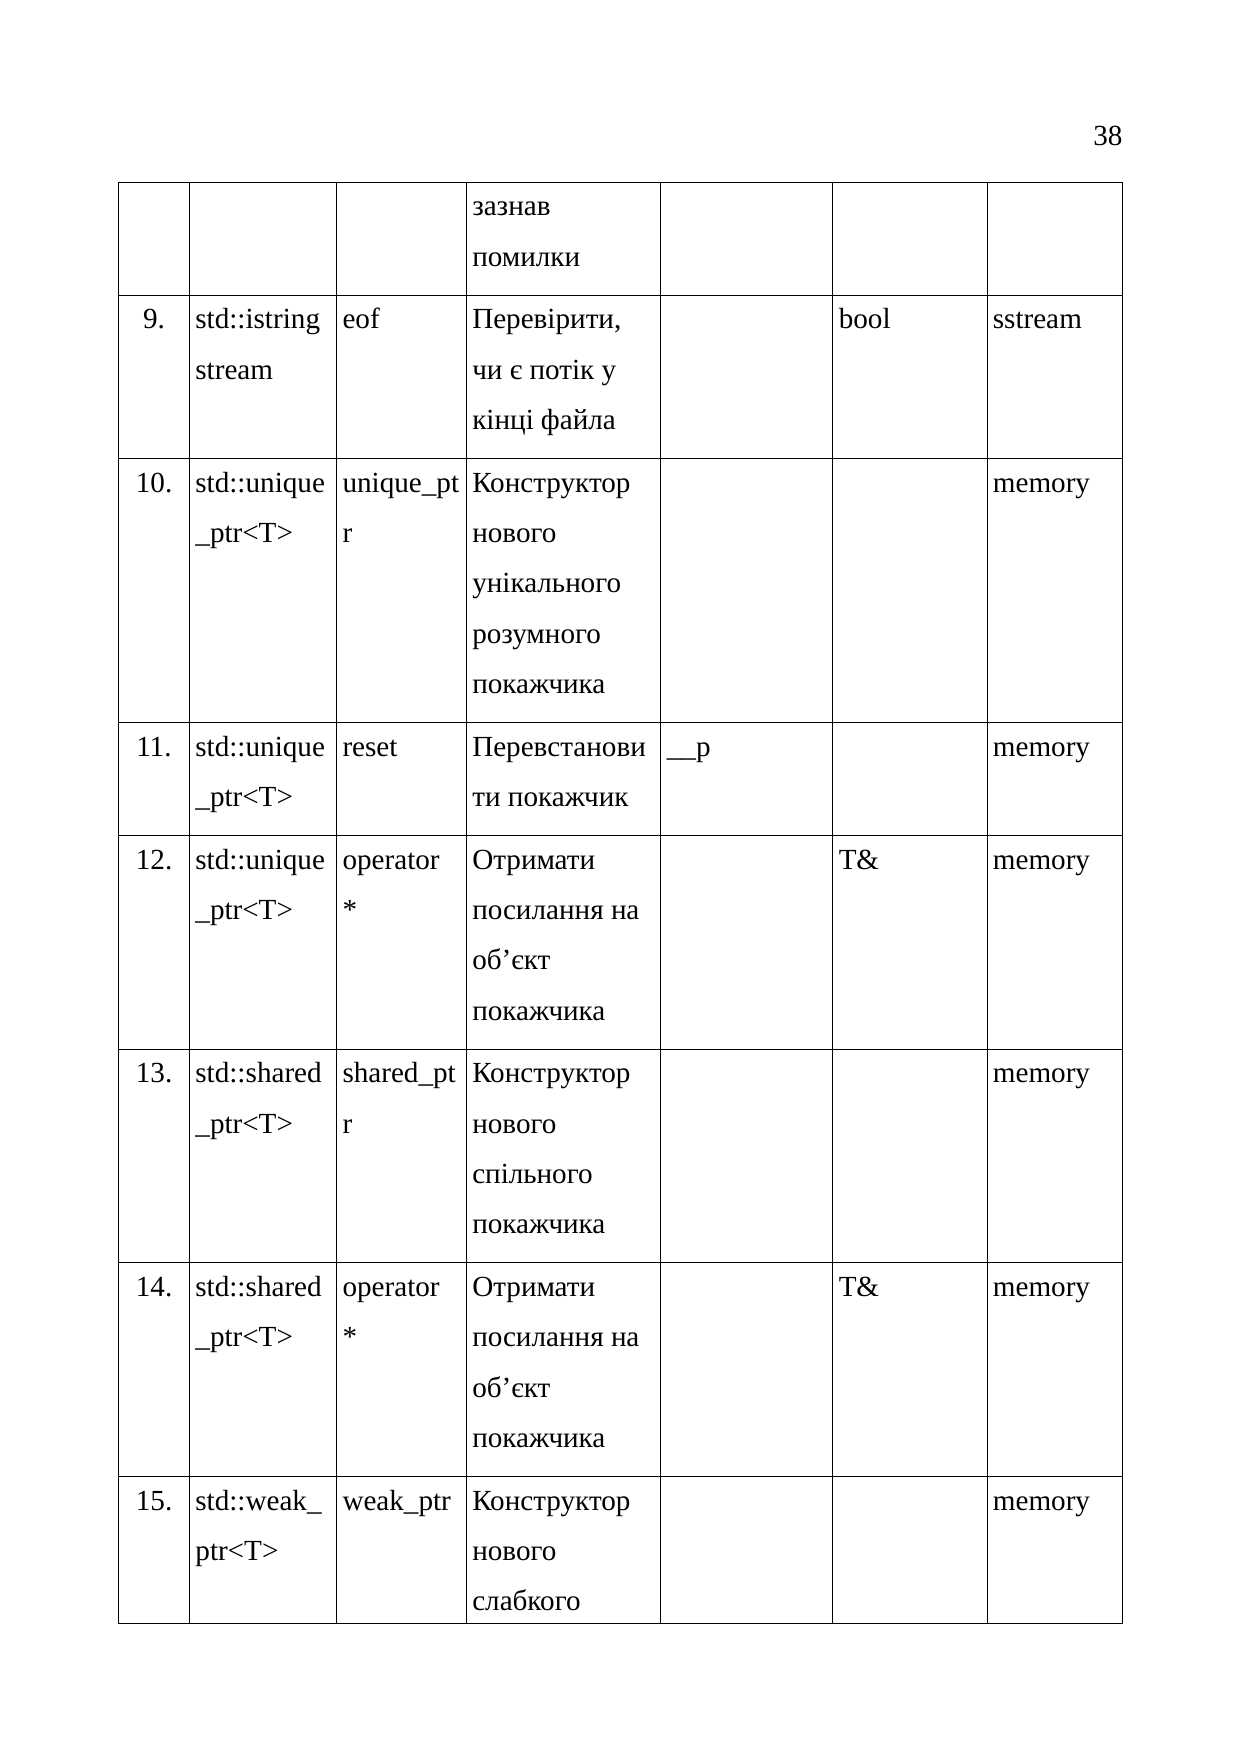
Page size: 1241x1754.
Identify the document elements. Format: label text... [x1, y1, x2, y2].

table_cell operator * [337, 836, 466, 1049]
table_cell Конструктор нового унікального розумного покажчика [467, 459, 660, 722]
table_cell Перевстановити покажчик [467, 723, 660, 835]
table_cell std::shared_ptr<T> [190, 1050, 336, 1262]
table_cell std::weak_ptr<T> [190, 1477, 336, 1623]
table_cell memory [988, 1050, 1122, 1262]
table_cell eof [337, 296, 466, 458]
table_cell [661, 1263, 832, 1476]
table_cell 13. [119, 1050, 189, 1262]
table_cell [661, 1477, 832, 1623]
table_cell Конструктор нового слабкого [467, 1477, 660, 1623]
table_cell 10. [119, 459, 189, 722]
table_cell bool [833, 296, 987, 458]
table_cell std::istringstream [190, 296, 336, 458]
table_cell 9. [119, 296, 189, 458]
table_cell [833, 183, 987, 295]
table_cell reset [337, 723, 466, 835]
table_cell unique_ptr [337, 459, 466, 722]
table_cell memory [988, 723, 1122, 835]
table_cell sstream [988, 296, 1122, 458]
table_cell std::shared_ptr<T> [190, 1263, 336, 1476]
table_cell [988, 183, 1122, 295]
table_cell weak_ptr [337, 1477, 466, 1623]
table_cell T& [833, 836, 987, 1049]
table_cell 15. [119, 1477, 189, 1623]
table_cell [661, 459, 832, 722]
table_cell memory [988, 836, 1122, 1049]
table_cell 14. [119, 1263, 189, 1476]
table_cell memory [988, 459, 1122, 722]
table_cell memory [988, 1477, 1122, 1623]
table_cell [337, 183, 466, 295]
table_cell [833, 459, 987, 722]
table_cell [661, 296, 832, 458]
table_cell 11. [119, 723, 189, 835]
table_cell Конструктор нового спільного покажчика [467, 1050, 660, 1262]
table_cell std::unique_ptr<T> [190, 459, 336, 722]
table_cell [661, 183, 832, 295]
table_cell [833, 1477, 987, 1623]
table_cell Отримати посилання на об’єкт покажчика [467, 1263, 660, 1476]
table_cell operator * [337, 1263, 466, 1476]
table_cell std::unique_ptr<T> [190, 723, 336, 835]
table_cell [190, 183, 336, 295]
table_cell [661, 1050, 832, 1262]
table_cell T& [833, 1263, 987, 1476]
table_cell [661, 836, 832, 1049]
table_cell Перевірити, чи є потік у кінці файла [467, 296, 660, 458]
table_cell std::unique_ptr<T> [190, 836, 336, 1049]
table_cell Отримати посилання на об’єкт покажчика [467, 836, 660, 1049]
table_cell [833, 1050, 987, 1262]
table_cell [833, 723, 987, 835]
table_cell 12. [119, 836, 189, 1049]
table_cell зазнав помилки [467, 183, 660, 295]
table_cell __p [661, 723, 832, 835]
table_cell shared_ptr [337, 1050, 466, 1262]
table_cell [119, 183, 189, 295]
table_cell memory [988, 1263, 1122, 1476]
